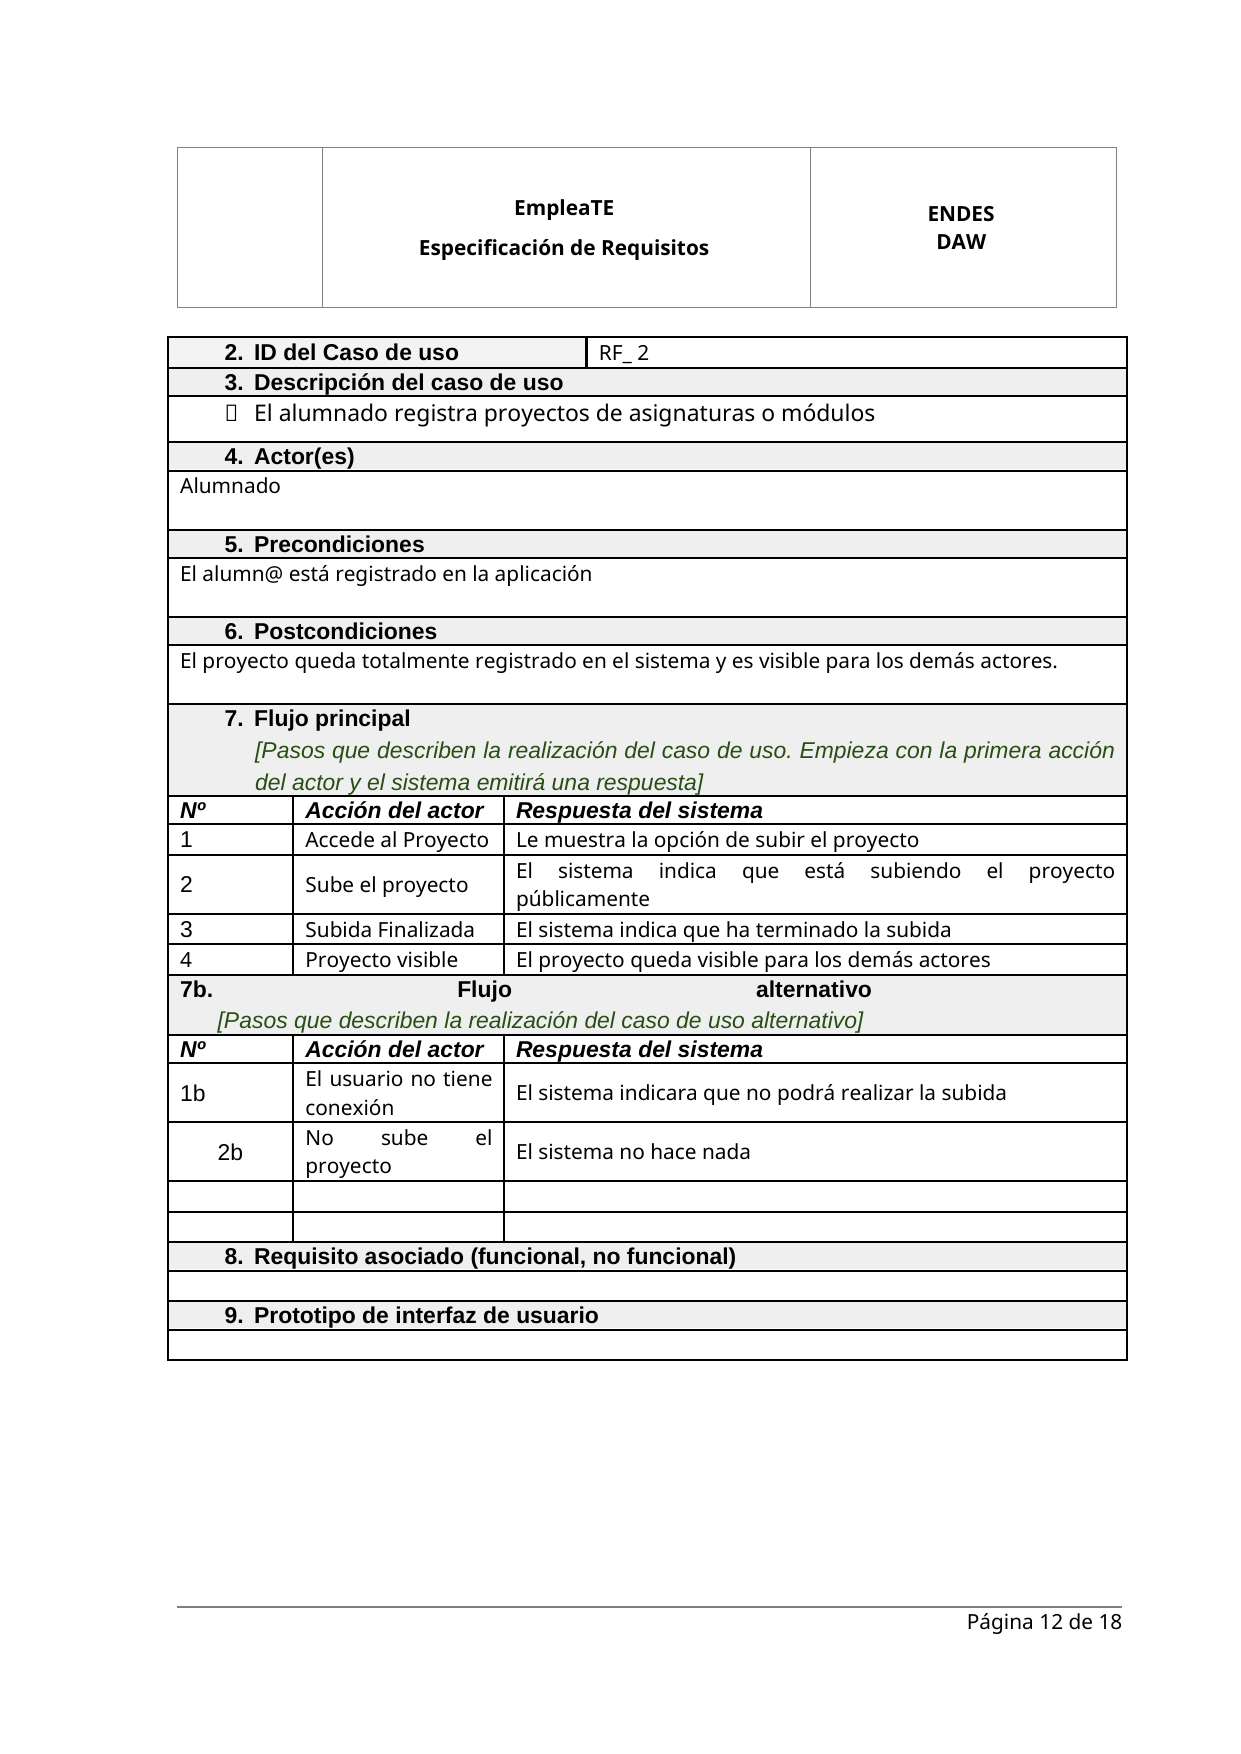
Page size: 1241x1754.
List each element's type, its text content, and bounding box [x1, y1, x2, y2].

table_cell Requisito asociado (funcional, no funcional) [169, 1243, 1126, 1269]
table_cell 2b [169, 1123, 292, 1180]
table_cell Proyecto visible [294, 945, 503, 974]
table_cell 1 [169, 825, 292, 854]
table_cell No sube el proyecto [294, 1123, 503, 1180]
table_cell El usuario no tiene conexión [294, 1064, 503, 1121]
table_cell Precondiciones [169, 531, 1126, 557]
table_cell Respuesta del sistema [505, 797, 1126, 823]
table_cell [505, 1213, 1126, 1241]
table_cell El sistema indicara que no podrá realizar la subida [505, 1064, 1126, 1121]
table_cell Flujo principal [Pasos que describen la realización del caso de uso. Empieza con la primera acción del actor y el sistema emitirá una respuesta] [169, 705, 1126, 795]
table_cell Accede al Proyecto [294, 825, 503, 854]
table_cell El sistema indica que está subiendo el proyecto públicamente [505, 856, 1126, 913]
table_cell 1b [169, 1064, 292, 1121]
table_cell 7b. Flujo alternativo [Pasos que describen la realización del caso de uso alternativo] [169, 976, 1126, 1034]
table_cell 2 [169, 856, 292, 913]
table_cell ID del Caso de uso [169, 338, 585, 367]
table_cell Alumnado [169, 472, 1126, 528]
table_cell [169, 1182, 292, 1211]
table_cell [505, 1182, 1126, 1211]
table_cell El alumnado registra proyectos de asignaturas o módulos [169, 397, 1126, 441]
table_cell El alumn@ está registrado en la aplicación [169, 559, 1126, 616]
table_cell Acción del actor [294, 1036, 503, 1062]
table_cell [169, 1272, 1126, 1300]
table_cell [169, 1213, 292, 1241]
table_cell Nº [169, 797, 292, 823]
table_cell Respuesta del sistema [505, 1036, 1126, 1062]
table_cell El proyecto queda totalmente registrado en el sistema y es visible para los demás actores. [169, 646, 1126, 703]
table_cell [294, 1182, 503, 1211]
table_cell Subida Finalizada [294, 915, 503, 943]
table_cell 4 [169, 945, 292, 974]
table_cell El sistema indica que ha terminado la subida [505, 915, 1126, 943]
table_cell Actor(es) [169, 443, 1126, 469]
table_cell El sistema no hace nada [505, 1123, 1126, 1180]
table_cell Prototipo de interfaz de usuario [169, 1302, 1126, 1328]
table_cell Nº [169, 1036, 292, 1062]
table_cell [294, 1213, 503, 1241]
table_cell Descripción del caso de uso [169, 369, 1126, 395]
table_cell El proyecto queda visible para los demás actores [505, 945, 1126, 974]
table_cell 3 [169, 915, 292, 943]
table_cell Acción del actor [294, 797, 503, 823]
table_cell Le muestra la opción de subir el proyecto [505, 825, 1126, 854]
table_cell RF_ 2 [588, 338, 1126, 367]
table_cell Sube el proyecto [294, 856, 503, 913]
table_cell [169, 1331, 1126, 1359]
table_cell Postcondiciones [169, 618, 1126, 644]
